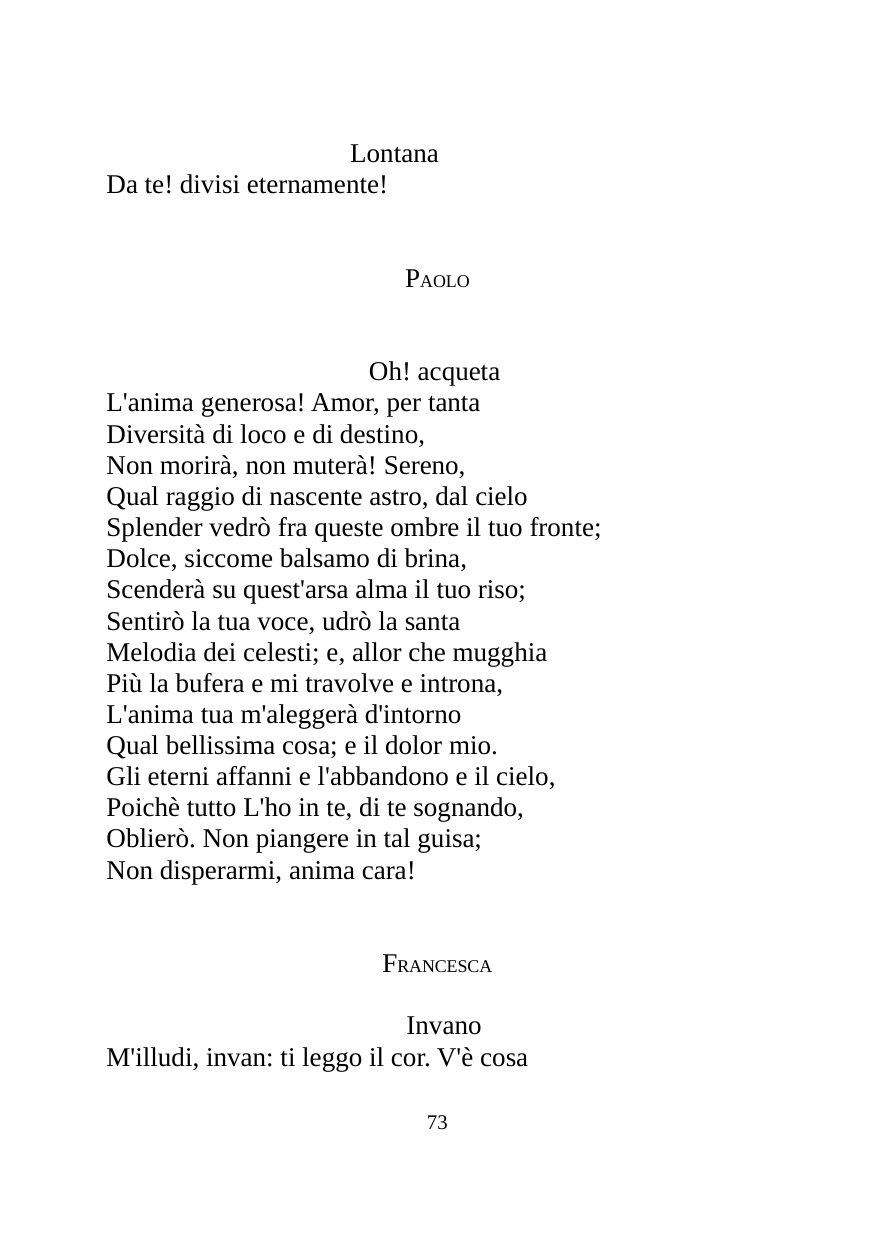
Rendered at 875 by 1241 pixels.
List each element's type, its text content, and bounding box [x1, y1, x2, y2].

text Lontana [350, 137, 768, 168]
text Dolce, siccome balsamo di brina, [106, 542, 768, 573]
text Più la bufera e mi travolve e introna, [106, 667, 768, 698]
text Da te! divisi eternamente! [106, 168, 768, 200]
text Non morirà, non muterà! Sereno, [106, 449, 768, 480]
text Qual raggio di nascente astro, dal cielo [106, 480, 768, 511]
text L'anima tua m'aleggerà d'intorno [106, 698, 768, 729]
text Paolo [106, 262, 768, 293]
text Non disperarmi, anima cara! [106, 854, 768, 885]
text Oblierò. Non piangere in tal guisa; [106, 823, 768, 854]
text L'anima generosa! Amor, per tanta [106, 387, 768, 418]
text Splender vedrò fra queste ombre il tuo fronte; [106, 511, 768, 542]
text Melodia dei celesti; e, allor che mugghia [106, 636, 768, 667]
text M'illudi, invan: ti leggo il cor. V'è cosa [106, 1041, 768, 1072]
text Qual bellissima cosa; e il dolor mio. [106, 729, 768, 760]
text Francesca [106, 947, 768, 978]
text Oh! acqueta [369, 355, 768, 387]
text Scenderà su quest'arsa alma il tuo riso; [106, 573, 768, 604]
text Diversità di loco e di destino, [106, 418, 768, 449]
text Poichè tutto L'ho in te, di te sognando, [106, 791, 768, 823]
text Sentirò la tua voce, udrò la santa [106, 604, 768, 636]
text Gli eterni affanni e l'abbandono e il cielo, [106, 760, 768, 791]
text Invano [406, 1009, 768, 1041]
